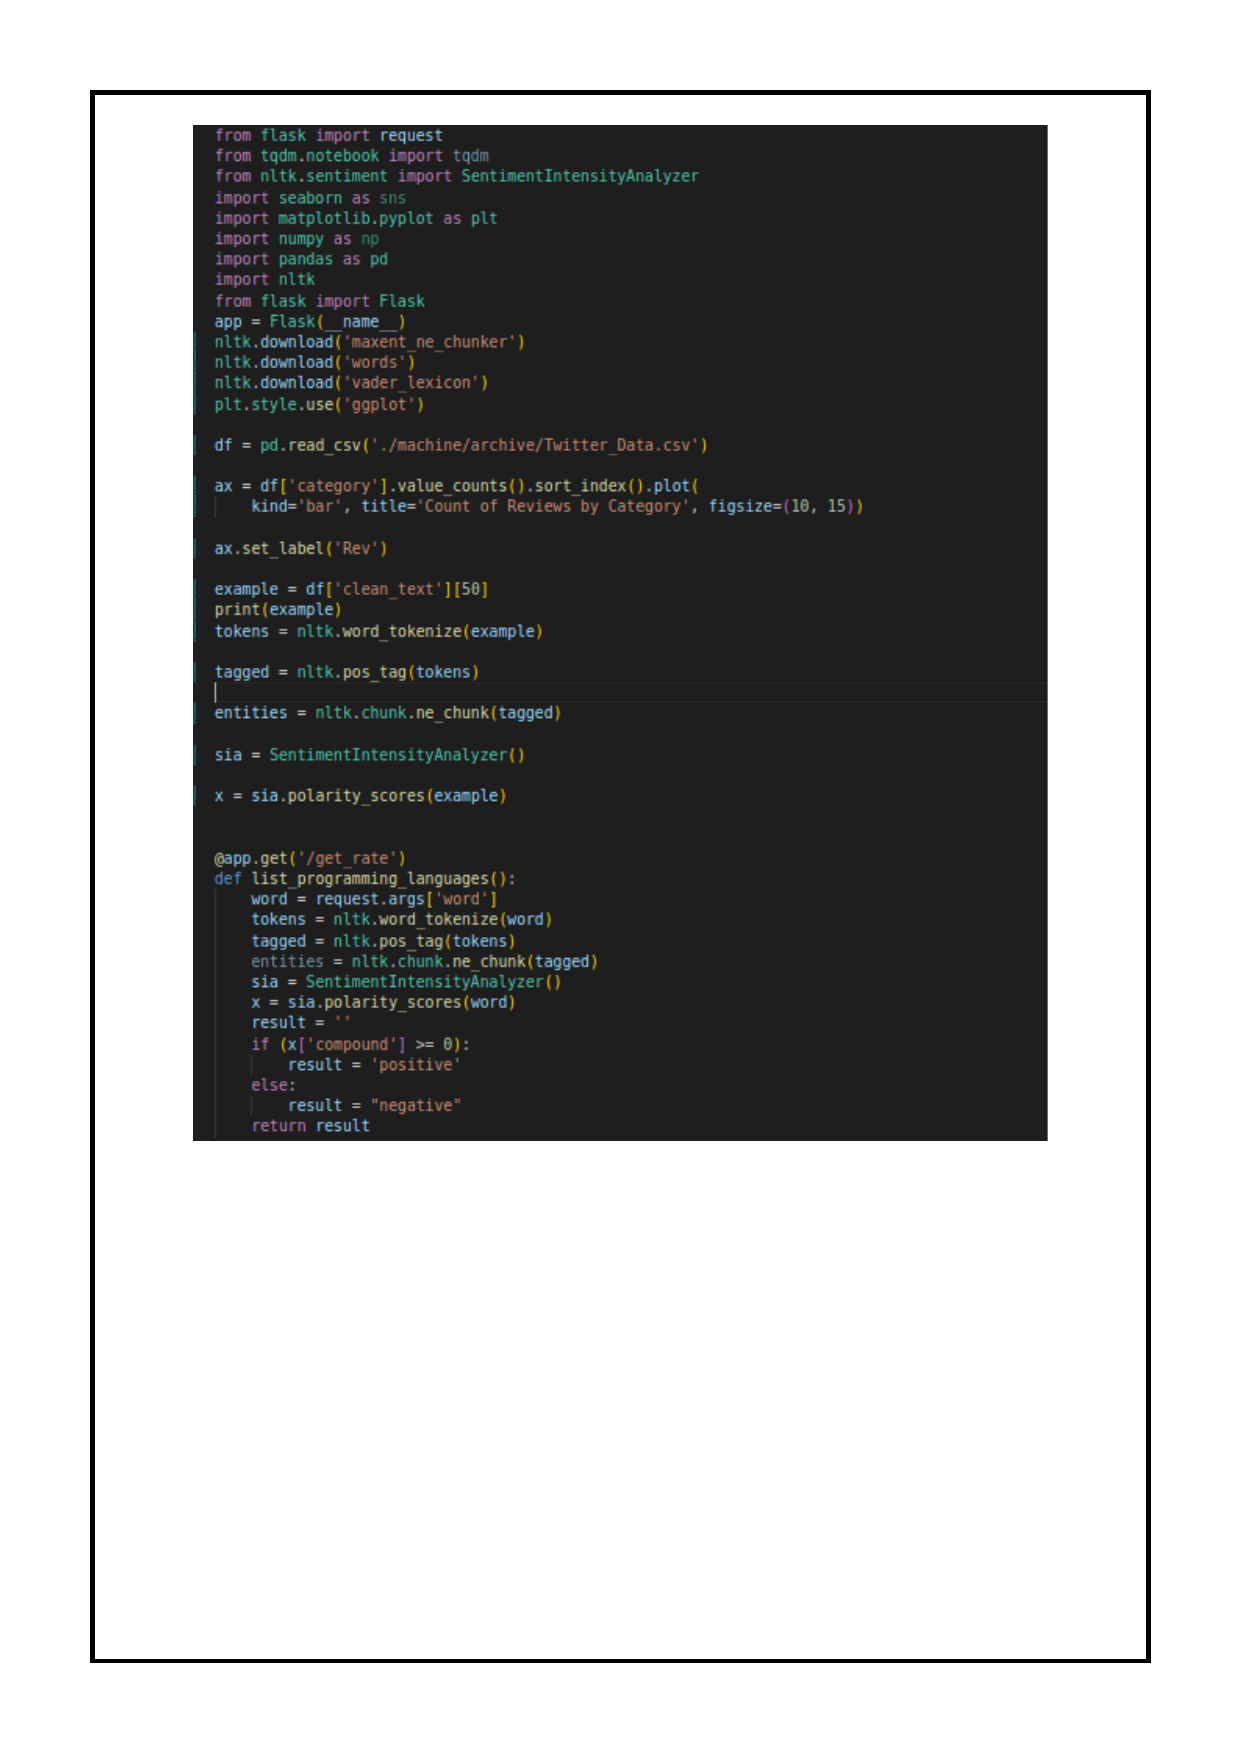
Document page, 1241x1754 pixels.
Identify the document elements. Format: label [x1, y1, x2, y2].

picture [193, 125, 1048, 1141]
